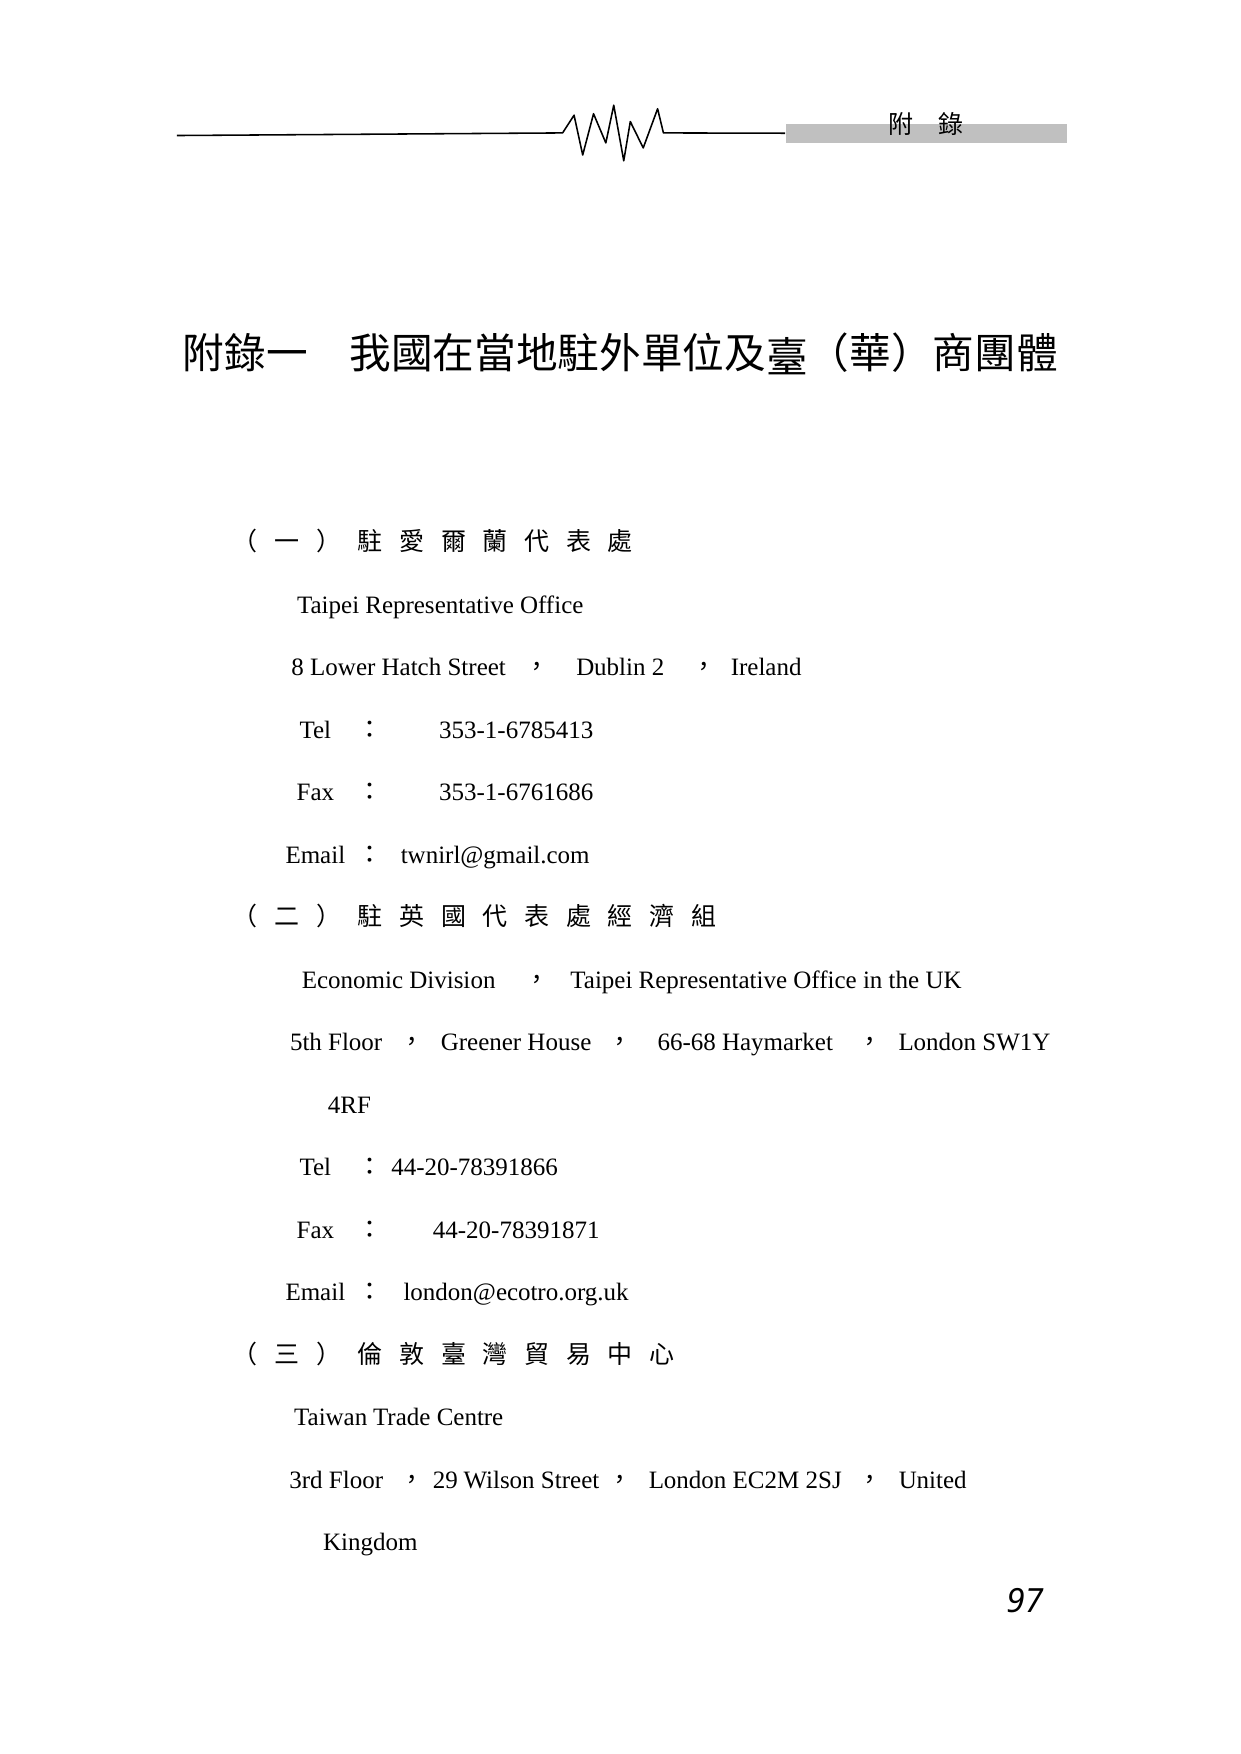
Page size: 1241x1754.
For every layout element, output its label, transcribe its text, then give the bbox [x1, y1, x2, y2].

text 附錄一 我國在當地駐外單位及臺（華）商團體 [183, 313, 1058, 375]
text 3rd Floor，29 Wilson Street，London EC2M 2SJ，United Kingdom [207, 1438, 1058, 1563]
text Email：london@ecotro.org.uk [207, 1250, 1058, 1313]
text 5th Floor，Greener House，66-68 Haymarket，London SW1Y 4RF [207, 1000, 1058, 1125]
text Email：twnirl@gmail.com [207, 813, 1058, 875]
text （一）駐愛爾蘭代表處 [207, 500, 1058, 563]
text 8 Lower Hatch Street，Dublin 2，Ireland [207, 625, 1058, 688]
text Taiwan Trade Centre [207, 1375, 1058, 1438]
text Tel：44-20-78391866 [207, 1125, 1058, 1188]
text Fax： 44-20-78391871 [207, 1188, 1058, 1250]
text （二）駐英國代表處經濟組 [207, 875, 1058, 938]
text Tel： 353-1-6785413 [207, 688, 1058, 750]
text Economic Division，Taipei Representative Office in the UK [207, 938, 1058, 1000]
text （三）倫敦臺灣貿易中心 [207, 1313, 1058, 1375]
text Fax： 353-1-6761686 [207, 750, 1058, 813]
text Taipei Representative Office [207, 563, 1058, 625]
